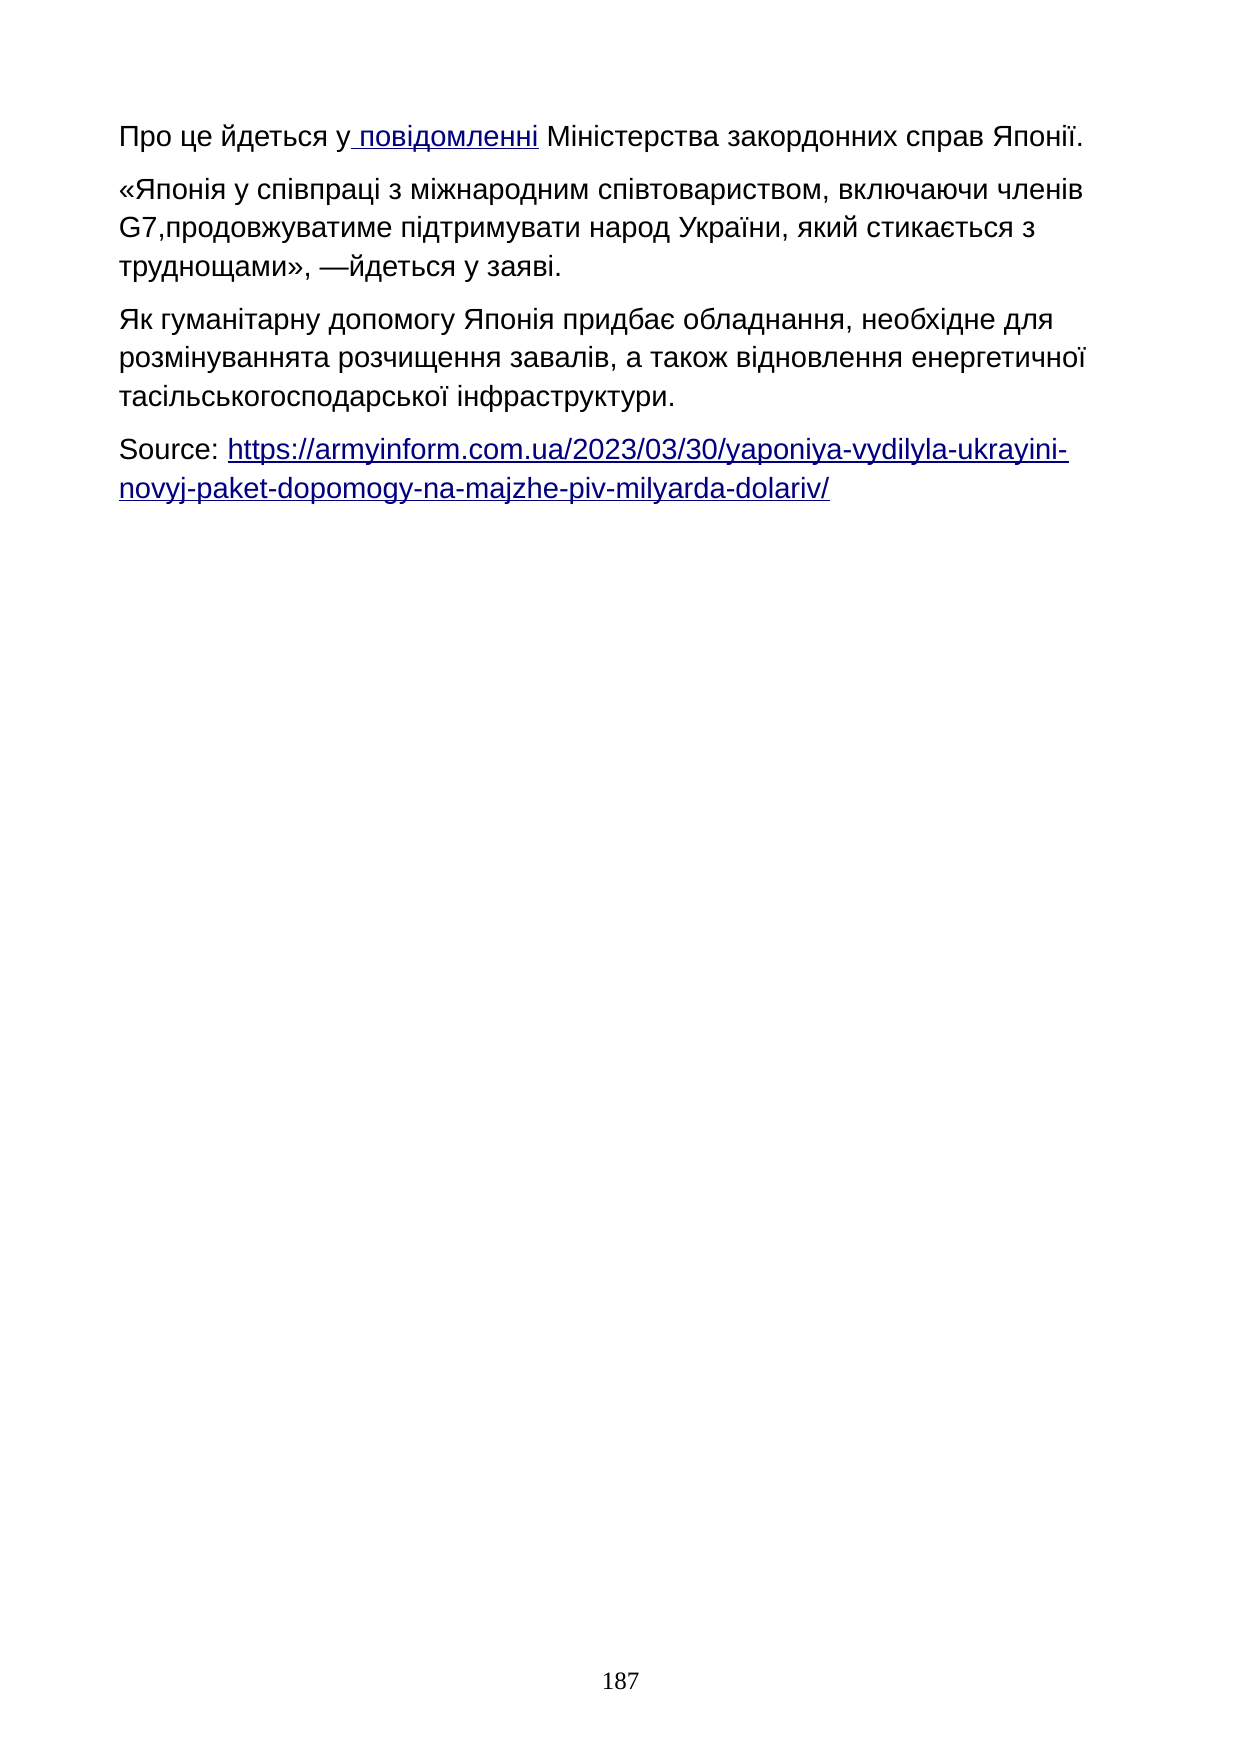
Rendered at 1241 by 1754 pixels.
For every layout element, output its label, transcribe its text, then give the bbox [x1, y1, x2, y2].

text Source: https://armyinform.com.ua/2023/03/30/yaponiya-vydilyla-ukrayini-novyj-paket-dopomogy-na-majzhe-piv-milyarda-dolariv/ [118, 432, 1122, 504]
text Про це йдеться у повідомленні Міністерства закордонних справ Японії. [118, 118, 1122, 152]
text Як гуманітарну допомогу Японія придбає обладнання, необхідне для розмінуваннята розчищення завалів, а також відновлення енергетичної тасільськогосподарської інфраструктури. [118, 302, 1122, 412]
text «Японія у співпраці з міжнародним співтовариством, включаючи членів G7,продовжуватиме підтримувати народ України, який стикається з труднощами», —йдеться у заяві. [118, 172, 1122, 282]
